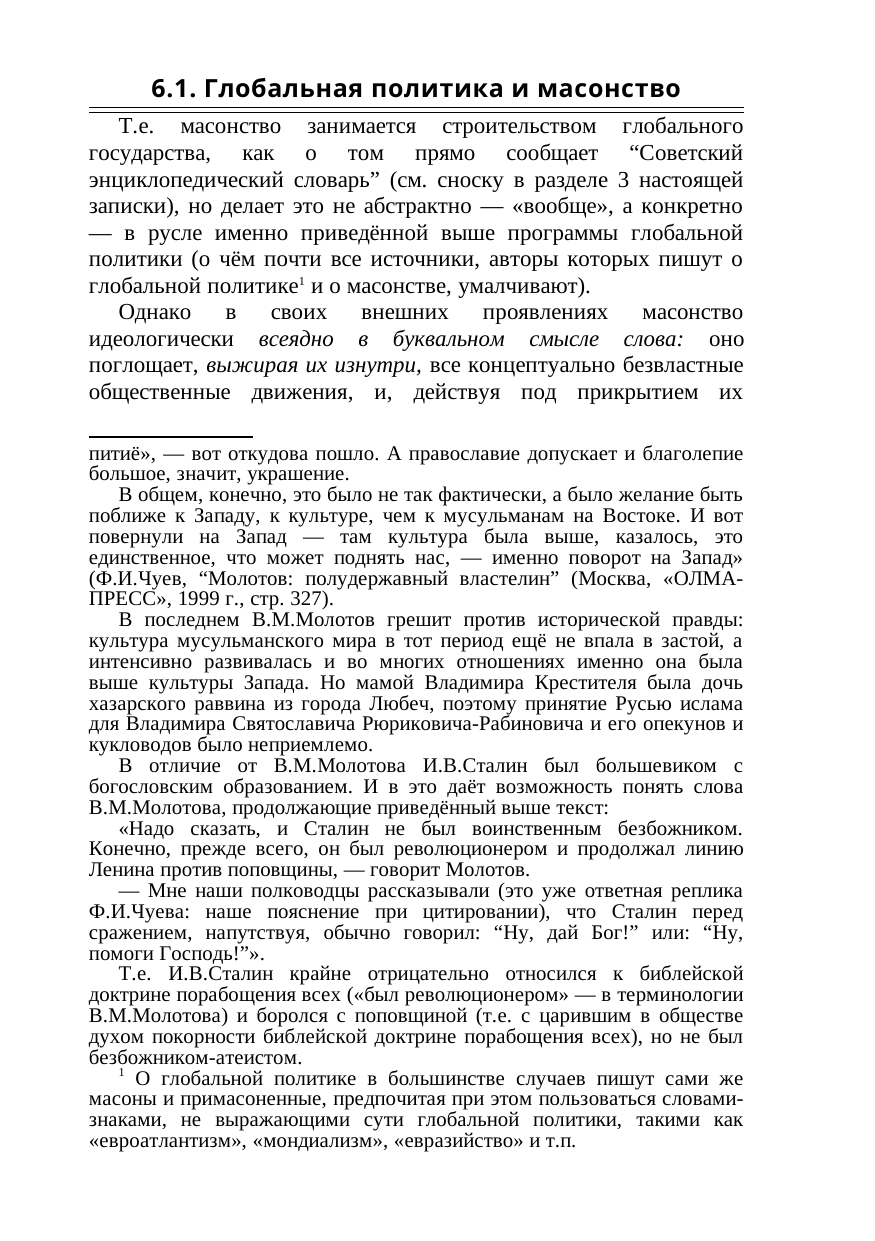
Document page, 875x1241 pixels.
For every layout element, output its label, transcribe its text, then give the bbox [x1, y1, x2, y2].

list «Надо сказать, и Сталин не был воинственным безбожником. Конечно, прежде всего, он был революционером и продолжал линию Ленина против поповщины, — говорит Молотов. [89, 818, 744, 881]
list питиё», — вот откудова пошло. А православие допускает и благолепие большое, значит, украшение. [89, 443, 744, 485]
text Однако в своих внешних проявлениях масонство идеологически всеядно в буквальном смысле слова: оно поглощает, выжирая их изнутри, все концептуально безвластные общественные движения, и, действуя под прикрытием их [89, 298, 744, 404]
list Т.е. И.В.Сталин крайне отрицательно относился к библейской доктрине порабощения всех («был революционером» — в терминологии В.М.Молотова) и боролся с поповщиной (т.е. с царившим в обществе духом покорности библейской доктрине порабощения всех), но не был безбожником-атеистом. [89, 964, 744, 1068]
text Т.е. масонство занимается строительством глобального государства, как о том прямо сообщает “Советский энциклопедический словарь” (см. сноску в разделе 3 настоящей записки), но делает это не абстрактно — «вообще», а конкретно — в русле именно приведённой выше программы глобальной политики (о чём почти все источники, авторы которых пишут о глобальной политике и о масонстве, умалчивают). [89, 113, 744, 298]
list В отличие от В.М.Молотова И.В.Сталин был большевиком с богословским образованием. И в это даёт возможность понять слова В.М.Мо­лотова, продолжающие приведённый выше текст: [89, 756, 744, 818]
list В общем, конечно, это было не так фактически, а было желание быть поближе к Западу, к культуре, чем к мусульманам на Востоке. И вот повернули на Запад — там культура была выше, казалось, это единственное, что может поднять нас, — именно поворот на Запад» (Ф.И.Чуев, “Молотов: полудержавный властелин” (Москва, «ОЛМА-ПРЕСС», 1999 г., стр. 327). [89, 485, 744, 610]
list В последнем В.М.Молотов грешит против исторической правды: культура мусульманского мира в тот период ещё не впала в застой, а интенсивно развивалась и во многих отношениях именно она была выше культуры Запада. Но мамой Владимира Крестителя была дочь хазарского раввина из города Любеч, поэтому принятие Русью ислама для Владимира Святославича Рюриковича-Рабиновича и его опекунов и кукловодов было неприемлемо. [89, 610, 744, 756]
text О глобальной политике в большинстве случаев пишут сами же масоны и примасоненные, предпочитая при этом пользоваться словами-знаками, не выражающими сути глобальной политики, такими как «евро­атлантизм», «мондиализм», «евразийство» и т.п. [89, 1068, 744, 1152]
list — Мне наши полководцы рассказывали (это уже ответная реплика Ф.И.Чуева: наше пояснение при цитировании), что Сталин перед сражением, напутствуя, обычно говорил: “Ну, дай Бог!” или: “Ну, помоги Господь!”». [89, 881, 744, 964]
